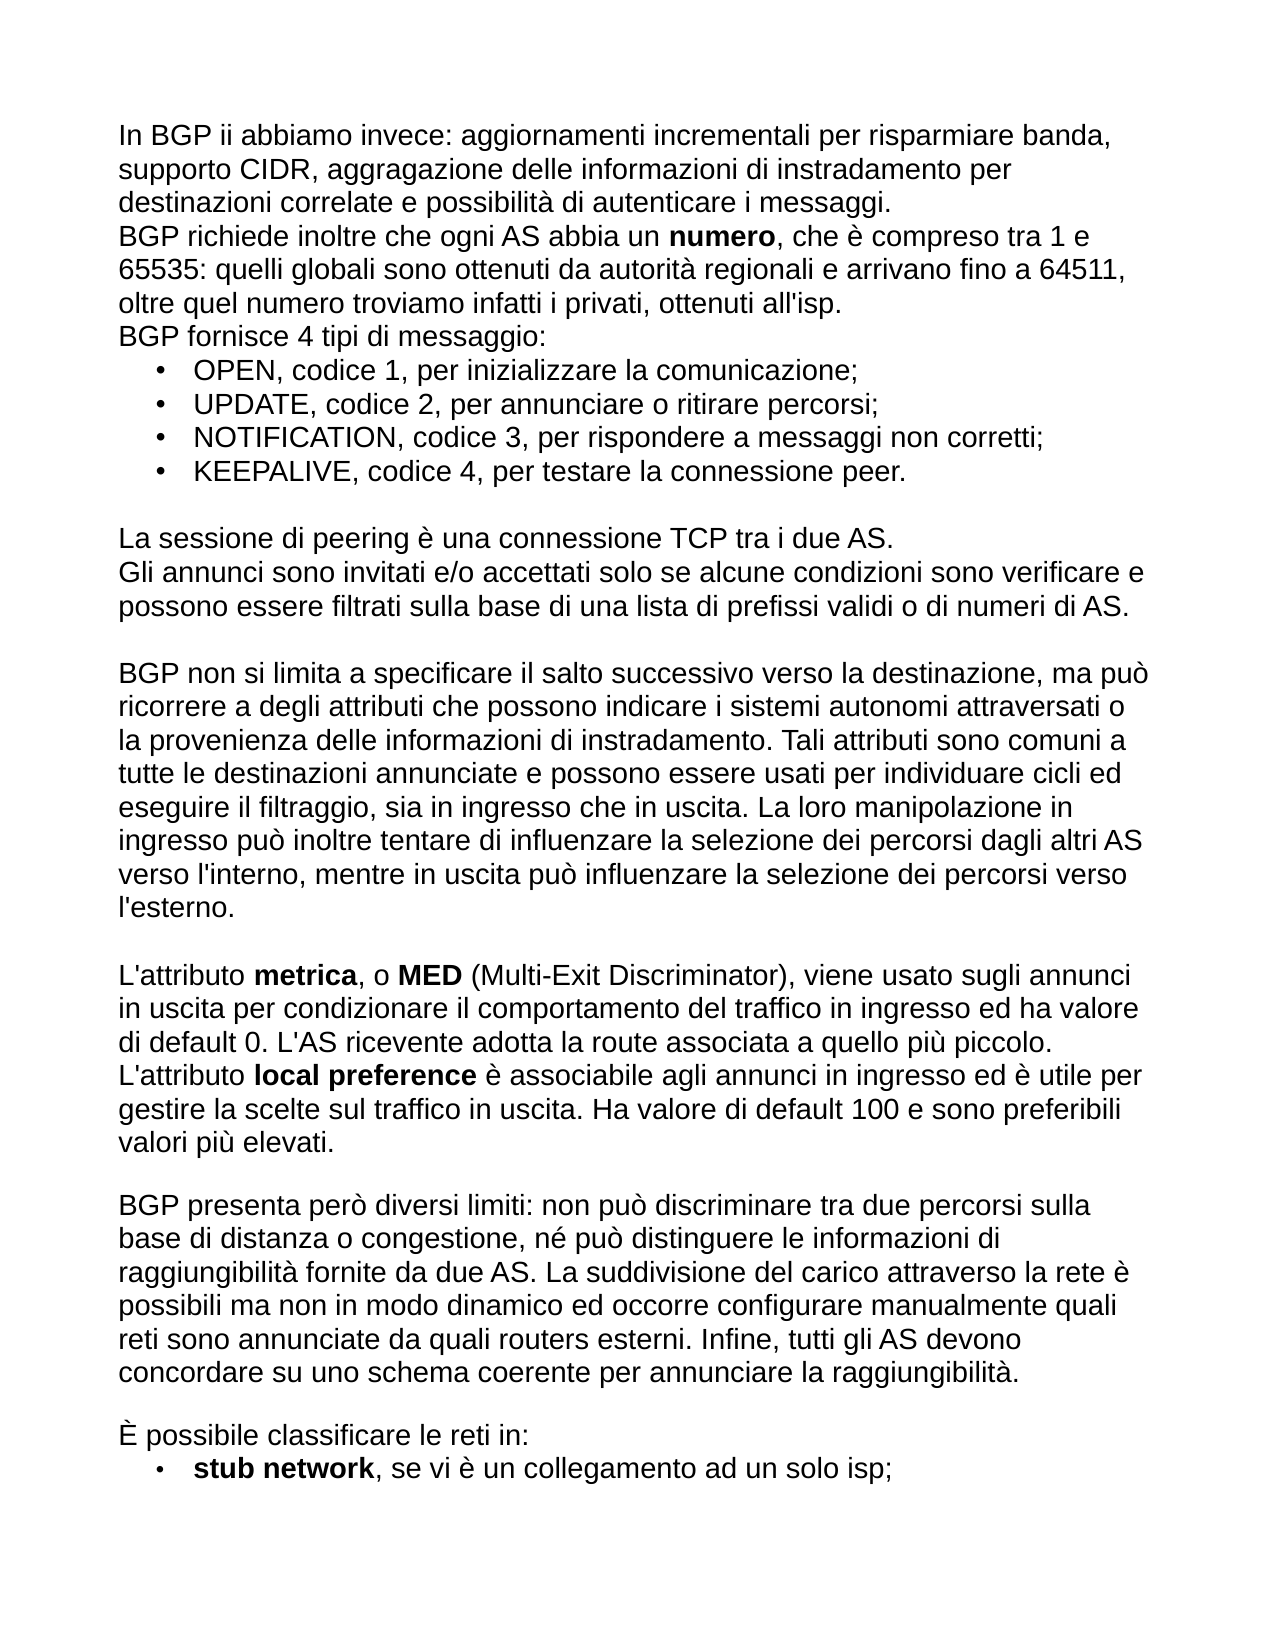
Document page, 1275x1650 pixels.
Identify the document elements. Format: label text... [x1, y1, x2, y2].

text In BGP ii abbiamo invece: aggiornamenti incrementali per risparmiare banda, supporto CIDR, aggragazione delle informazioni di instradamento per destinazioni correlate e possibilità di autenticare i messaggi. [118, 118, 1157, 219]
text BGP fornisce 4 tipi di messaggio: [118, 319, 1157, 353]
text BGP richiede inoltre che ogni AS abbia un numero, che è compreso tra 1 e 65535: quelli globali sono ottenuti da autorità regionali e arrivano fino a 64511, oltre quel numero troviamo infatti i privati, ottenuti all'isp. [118, 219, 1157, 319]
list OPEN, codice 1, per inizializzare la comunicazione; [156, 353, 1157, 387]
list NOTIFICATION, codice 3, per rispondere a messaggi non corretti; [156, 420, 1157, 454]
text BGP presenta però diversi limiti: non può discriminare tra due percorsi sulla base di distanza o congestione, né può distinguere le informazioni di raggiungibilità fornite da due AS. La suddivisione del carico attraverso la rete è possibili ma non in modo dinamico ed occorre configurare manualmente quali reti sono annunciate da quali routers esterni. Infine, tutti gli AS devono concordare su uno schema coerente per annunciare la raggiungibilità. [118, 1187, 1157, 1389]
list KEEPALIVE, codice 4, per testare la connessione peer. [156, 454, 1157, 488]
text Gli annunci sono invitati e/o accettati solo se alcune condizioni sono verificare e possono essere filtrati sulla base di una lista di prefissi validi o di numeri di AS. [118, 555, 1157, 622]
text È possibile classificare le reti in: [118, 1417, 1157, 1451]
list UPDATE, codice 2, per annunciare o ritirare percorsi; [156, 387, 1157, 420]
text L'attributo metrica, o MED (Multi-Exit Discriminator), viene usato sugli annunci in uscita per condizionare il comportamento del traffico in ingresso ed ha valore di default 0. L'AS ricevente adotta la route associata a quello più piccolo. [118, 957, 1157, 1058]
text La sessione di peering è una connessione TCP tra i due AS. [118, 521, 1157, 555]
list stub network, se vi è un collegamento ad un solo isp; [156, 1451, 1157, 1484]
text BGP non si limita a specificare il salto successivo verso la destinazione, ma può ricorrere a degli attributi che possono indicare i sistemi autonomi attraversati o la provenienza delle informazioni di instradamento. Tali attributi sono comuni a tutte le destinazioni annunciate e possono essere usati per individuare cicli ed eseguire il filtraggio, sia in ingresso che in uscita. La loro manipolazione in ingresso può inoltre tentare di influenzare la selezione dei percorsi dagli altri AS verso l'interno, mentre in uscita può influenzare la selezione dei percorsi verso l'esterno. [118, 656, 1157, 924]
text L'attributo local preference è associabile agli annunci in ingresso ed è utile per gestire la scelte sul traffico in uscita. Ha valore di default 100 e sono preferibili valori più elevati. [118, 1058, 1157, 1159]
